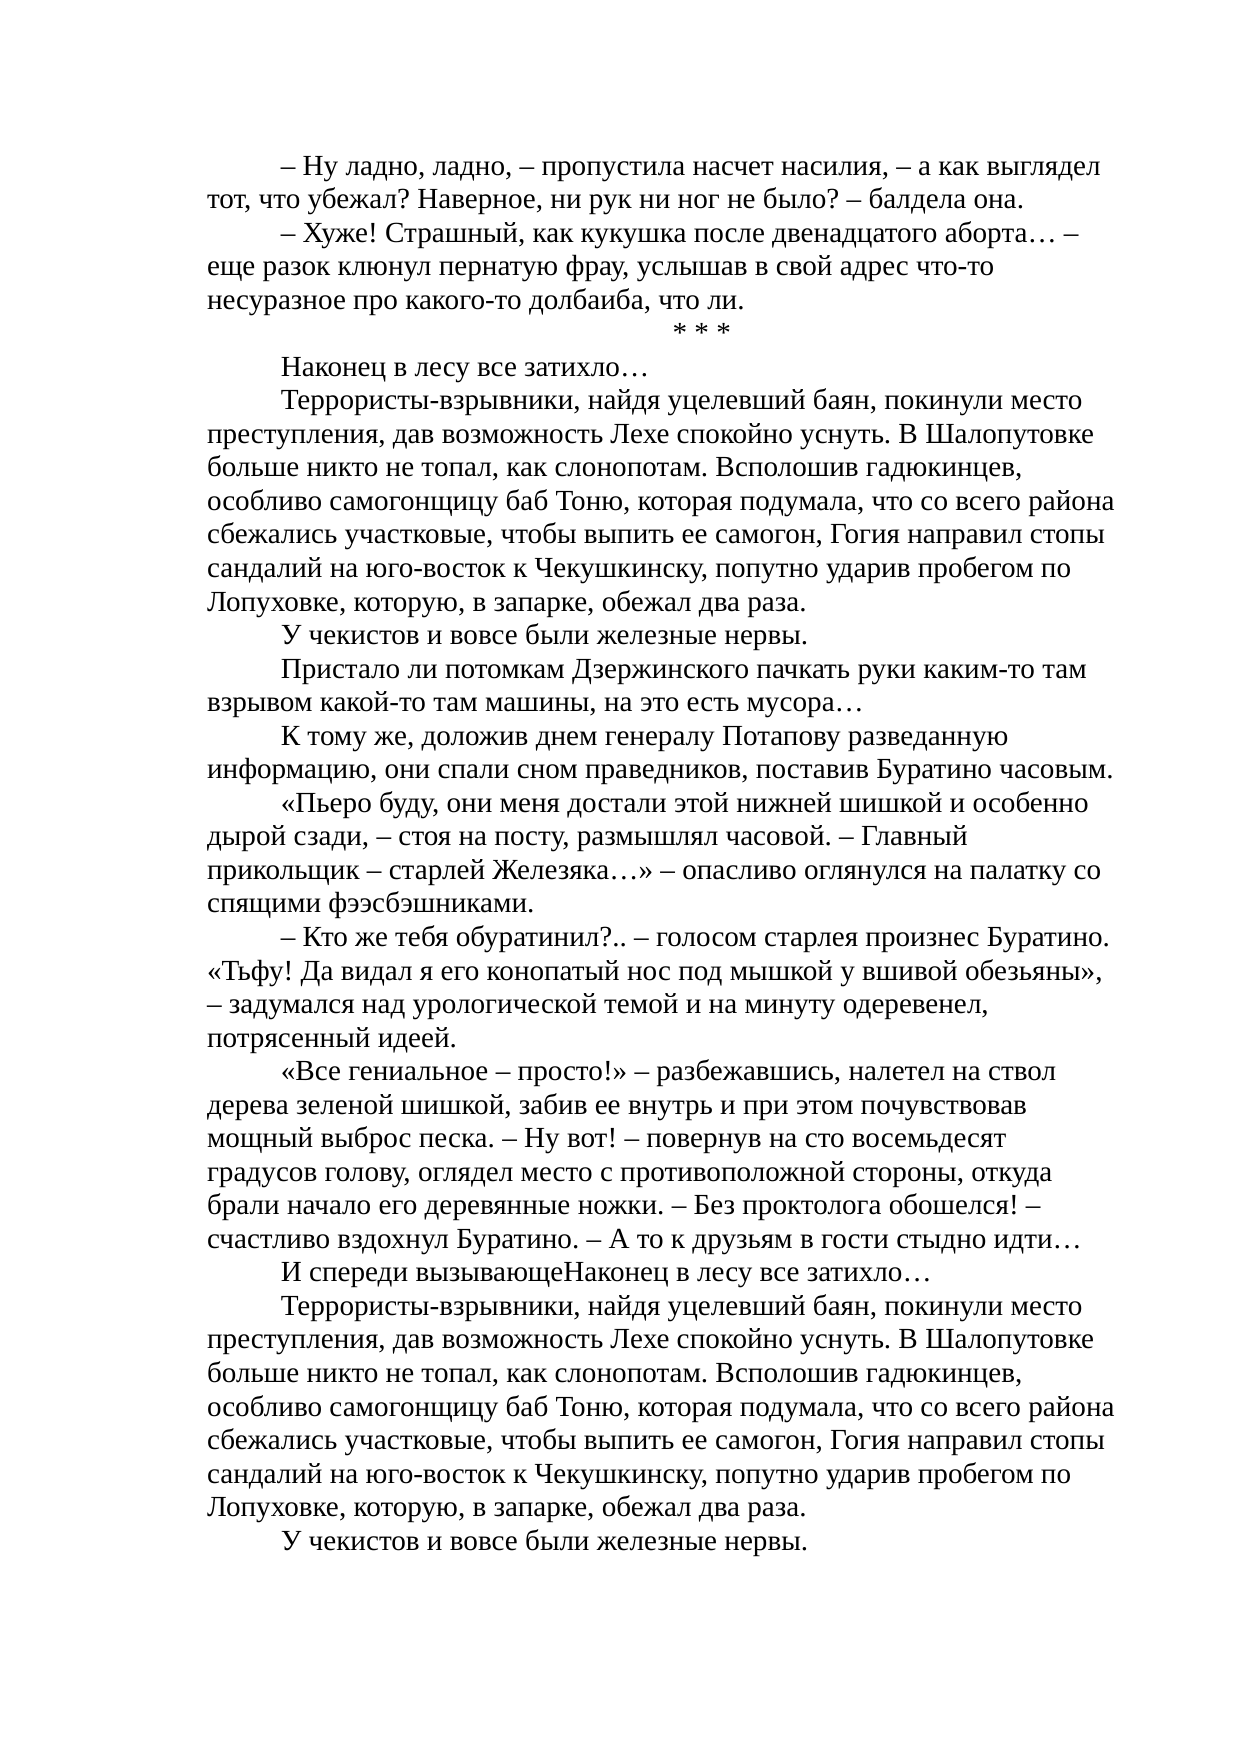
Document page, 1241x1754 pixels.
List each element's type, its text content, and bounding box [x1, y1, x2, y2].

subtitle * * * [207, 315, 1122, 349]
text «Пьеро буду, они меня достали этой нижней шишкой и особенно дырой сзади, – стоя на посту, размышлял часовой. – Главный прикольщик – старлей Железяка…» – опасливо оглянулся на палатку со спящими фээсбэшниками. [207, 785, 1122, 919]
text У чекистов и вовсе были железные нервы. [207, 617, 1122, 651]
text Террористы-взрывники, найдя уцелевший баян, покинули место преступления, дав возможность Лехе спокойно уснуть. В Шалопутовке больше никто не топал, как слонопотам. Всполошив гадюкинцев, особливо самогонщицу баб Тоню, которая подумала, что со всего района сбежались участковые, чтобы выпить ее самогон, Гогия направил стопы сандалий на юго-восток к Чекушкинску, попутно ударив пробегом по Лопуховке, которую, в запарке, обежал два раза. [207, 1288, 1122, 1523]
text Пристало ли потомкам Дзержинского пачкать руки каким-то там взрывом какой-то там машины, на это есть мусора… [207, 651, 1122, 718]
text – Хуже! Страшный, как кукушка после двенадцатого аборта… – еще разок клюнул пернатую фрау, услышав в свой адрес что-то несуразное про какого-то долбаиба, что ли. [207, 215, 1122, 315]
text – Кто же тебя обуратинил?.. – голосом старлея произнес Буратино. «Тьфу! Да видал я его конопатый нос под мышкой у вшивой обезьяны», – задумался над урологической темой и на минуту одеревенел, потрясенный идеей. [207, 919, 1122, 1053]
text И спереди вызывающеНаконец в лесу все затихло… [207, 1254, 1122, 1288]
text К тому же, доложив днем генералу Потапову разведанную информацию, они спали сном праведников, поставив Буратино часовым. [207, 718, 1122, 785]
text – Ну ладно, ладно, – пропустила насчет насилия, – а как выглядел тот, что убежал? Наверное, ни рук ни ног не было? – балдела она. [207, 148, 1122, 215]
text У чекистов и вовсе были железные нервы. [207, 1523, 1122, 1556]
text Наконец в лесу все затихло… [207, 349, 1122, 382]
text «Все гениальное – просто!» – разбежавшись, налетел на ствол дерева зеленой шишкой, забив ее внутрь и при этом почувствовав мощный выброс песка. – Ну вот! – повернув на сто восемьдесят градусов голову, оглядел место с противоположной стороны, откуда брали начало его деревянные ножки. – Без проктолога обошелся! – счастливо вздохнул Буратино. – А то к друзьям в гости стыдно идти… [207, 1053, 1122, 1254]
text Террористы-взрывники, найдя уцелевший баян, покинули место преступления, дав возможность Лехе спокойно уснуть. В Шалопутовке больше никто не топал, как слонопотам. Всполошив гадюкинцев, особливо самогонщицу баб Тоню, которая подумала, что со всего района сбежались участковые, чтобы выпить ее самогон, Гогия направил стопы сандалий на юго-восток к Чекушкинску, попутно ударив пробегом по Лопуховке, которую, в запарке, обежал два раза. [207, 382, 1122, 617]
